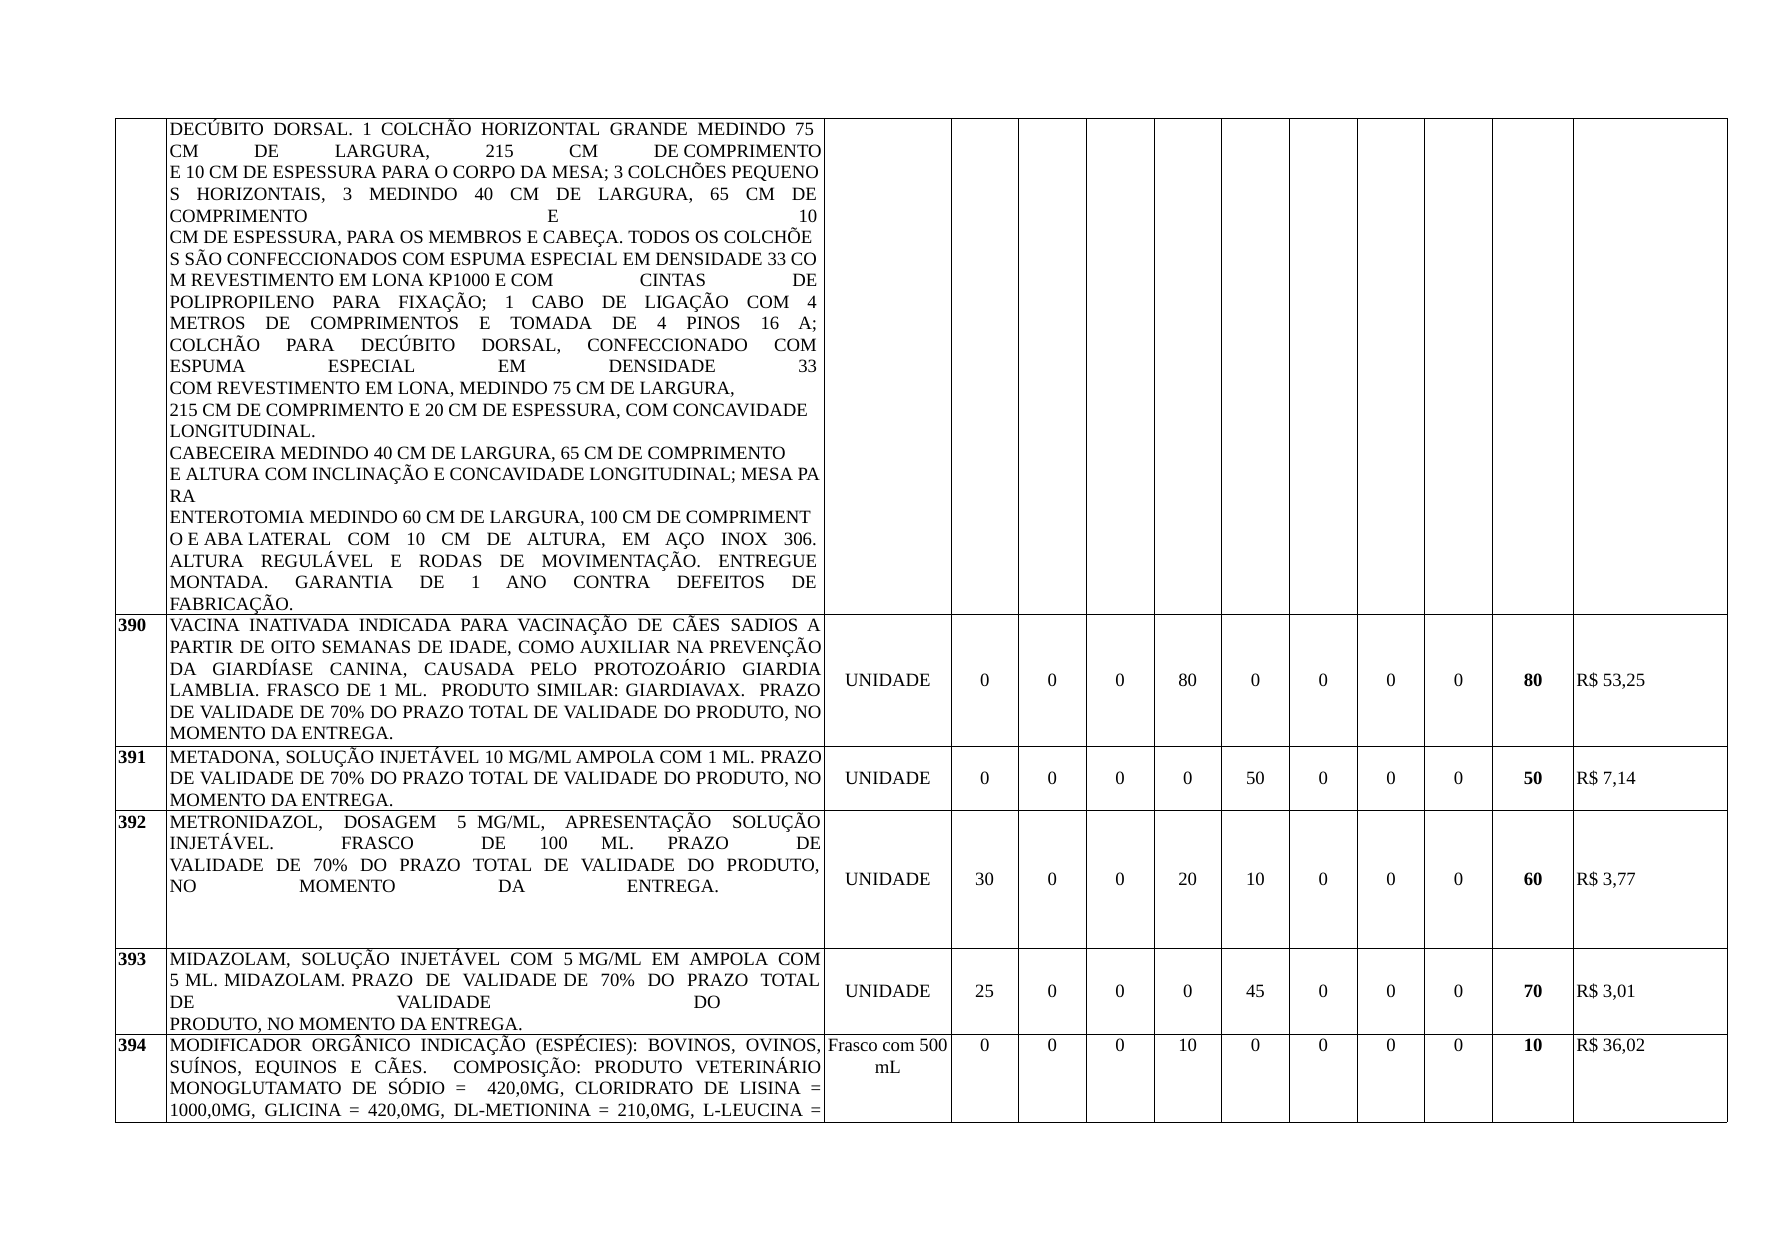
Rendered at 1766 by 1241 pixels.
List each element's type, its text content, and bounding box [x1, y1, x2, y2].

table_cell [825, 119, 951, 614]
table_cell Frasco com 500 mL [825, 1035, 951, 1122]
table_cell 0 [1425, 615, 1492, 746]
table_cell 0 [1425, 949, 1492, 1034]
table_cell 0 [1222, 615, 1289, 746]
table_cell 10 [1493, 1035, 1573, 1122]
table_cell 0 [1087, 811, 1154, 948]
table_cell 0 [1155, 747, 1221, 810]
table_cell UNIDADE [825, 615, 951, 746]
table_cell 0 [952, 615, 1018, 746]
table_cell 0 [1290, 615, 1357, 746]
table_cell [1155, 119, 1221, 614]
table_cell MODIFICADOR ORGÂNICO INDICAÇÃO (ESPÉCIES): BOVINOS, OVINOS, SUÍNOS, EQUINOS E CÃES. COMPOSIÇÃO: PRODUTO VETERINÁRIO MONOGLUTAMATO DE SÓDIO = 420,0MG, CLORIDRATO DE LISINA = 1000,0MG, GLICINA = 420,0MG, DL-METIONINA = 210,0MG, L-LEUCINA = [167, 1035, 824, 1122]
table_cell 0 [1019, 615, 1086, 746]
table_cell 60 [1493, 811, 1573, 948]
table_cell [952, 119, 1018, 614]
table_cell 10 [1155, 1035, 1221, 1122]
table_cell 0 [1087, 1035, 1154, 1122]
table_cell 393 [116, 949, 166, 1034]
table_cell DECÚBITO DORSAL. 1 COLCHÃO HORIZONTAL GRANDE MEDINDO 75 CM DE LARGURA, 215 CM DE COMPRIMENTO E 10 CM DE ESPESSURA PARA O CORPO DA MESA; 3 COLCHÕES PEQUENOS HORIZONTAIS, 3 MEDINDO 40 CM DE LARGURA, 65 CM DE COMPRIMENTO E 10 CM DE ESPESSURA, PARA OS MEMBROS E CABEÇA. TODOS OS COLCHÕES SÃO CONFECCIONADOS COM ESPUMA ESPECIAL EM DENSIDADE 33 COM REVESTIMENTO EM LONA KP1000 E COM CINTAS DE POLIPROPILENO PARA FIXAÇÃO; 1 CABO DE LIGAÇÃO COM 4 METROS DE COMPRIMENTOS E TOMADA DE 4 PINOS 16 A; COLCHÃO PARA DECÚBITO DORSAL, CONFECCIONADO COM ESPUMA ESPECIAL EM DENSIDADE 33 COM REVESTIMENTO EM LONA, MEDINDO 75 CM DE LARGURA, 215 CM DE COMPRIMENTO E 20 CM DE ESPESSURA, COM CONCAVIDADE LONGITUDINAL. CABECEIRA MEDINDO 40 CM DE LARGURA, 65 CM DE COMPRIMENTO E ALTURA COM INCLINAÇÃO E CONCAVIDADE LONGITUDINAL; MESA PARA ENTEROTOMIA MEDINDO 60 CM DE LARGURA, 100 CM DE COMPRIMENTO E ABA LATERAL COM 10 CM DE ALTURA, EM AÇO INOX 306. ALTURA REGULÁVEL E RODAS DE MOVIMENTAÇÃO. ENTREGUE MONTADA. GARANTIA DE 1 ANO CONTRA DEFEITOS DE FABRICAÇÃO. [167, 119, 824, 614]
table_cell 0 [1155, 949, 1221, 1034]
table_cell R$ 3,77 [1574, 811, 1727, 948]
table_cell 0 [952, 1035, 1018, 1122]
table_cell 0 [1087, 615, 1154, 746]
table_cell METRONIDAZOL, DOSAGEM 5 MG/ML, APRESENTAÇÃO SOLUÇÃO INJETÁVEL. FRASCO DE 100 ML. PRAZO DE VALIDADE DE 70% DO PRAZO TOTAL DE VALIDADE DO PRODUTO, NO MOMENTO DA ENTREGA. [167, 811, 824, 948]
table_cell 70 [1493, 949, 1573, 1034]
table_cell 0 [952, 747, 1018, 810]
table_cell 0 [1290, 949, 1357, 1034]
table_cell 45 [1222, 949, 1289, 1034]
table_cell 0 [1358, 949, 1424, 1034]
table_cell 392 [116, 811, 166, 948]
table_cell 0 [1358, 747, 1424, 810]
table_cell R$ 3,01 [1574, 949, 1727, 1034]
table_cell 0 [1087, 949, 1154, 1034]
table_cell 0 [1222, 1035, 1289, 1122]
table_cell 50 [1493, 747, 1573, 810]
table_cell 0 [1290, 747, 1357, 810]
table_cell VACINA INATIVADA INDICADA PARA VACINAÇÃO DE CÃES SADIOS A PARTIR DE OITO SEMANAS DE IDADE, COMO AUXILIAR NA PREVENÇÃO DA GIARDÍASE CANINA, CAUSADA PELO PROTOZOÁRIO GIARDIA LAMBLIA. FRASCO DE 1 ML. PRODUTO SIMILAR: GIARDIAVAX. PRAZO DE VALIDADE DE 70% DO PRAZO TOTAL DE VALIDADE DO PRODUTO, NO MOMENTO DA ENTREGA. [167, 615, 824, 746]
table_cell 25 [952, 949, 1018, 1034]
table_cell 0 [1290, 1035, 1357, 1122]
table_cell UNIDADE [825, 811, 951, 948]
table_cell UNIDADE [825, 949, 951, 1034]
table_cell 391 [116, 747, 166, 810]
table_cell R$ 36,02 [1574, 1035, 1727, 1122]
table_cell R$ 53,25 [1574, 615, 1727, 746]
table_cell METADONA, SOLUÇÃO INJETÁVEL 10 MG/ML AMPOLA COM 1 ML. PRAZO DE VALIDADE DE 70% DO PRAZO TOTAL DE VALIDADE DO PRODUTO, NO MOMENTO DA ENTREGA. [167, 747, 824, 810]
table_cell 0 [1425, 747, 1492, 810]
table_cell MIDAZOLAM, SOLUÇÃO INJETÁVEL COM 5 MG/ML EM AMPOLA COM 5 ML. MIDAZOLAM. PRAZO DE VALIDADE DE 70% DO PRAZO TOTAL DE VALIDADE DO PRODUTO, NO MOMENTO DA ENTREGA. [167, 949, 824, 1034]
table_cell 0 [1425, 811, 1492, 948]
table_cell 0 [1290, 811, 1357, 948]
table_cell 10 [1222, 811, 1289, 948]
table_cell [1425, 119, 1492, 614]
table_cell 0 [1358, 811, 1424, 948]
table_cell 0 [1358, 1035, 1424, 1122]
table_cell 20 [1155, 811, 1221, 948]
table_cell [1290, 119, 1357, 614]
table_cell 0 [1019, 811, 1086, 948]
table_cell 0 [1087, 747, 1154, 810]
table_cell [1222, 119, 1289, 614]
table_cell [1019, 119, 1086, 614]
table_cell 80 [1493, 615, 1573, 746]
table_cell 0 [1425, 1035, 1492, 1122]
table_cell 30 [952, 811, 1018, 948]
table_cell 0 [1358, 615, 1424, 746]
table_cell [1493, 119, 1573, 614]
table_cell UNIDADE [825, 747, 951, 810]
table_cell [1574, 119, 1727, 614]
table_cell R$ 7,14 [1574, 747, 1727, 810]
table_cell [1358, 119, 1424, 614]
table_cell 0 [1019, 1035, 1086, 1122]
table_cell 80 [1155, 615, 1221, 746]
table_cell [116, 119, 166, 614]
table_cell 0 [1019, 949, 1086, 1034]
table_cell 394 [116, 1035, 166, 1122]
table_cell 390 [116, 615, 166, 746]
table_cell [1087, 119, 1154, 614]
table_cell 0 [1019, 747, 1086, 810]
table_cell 50 [1222, 747, 1289, 810]
